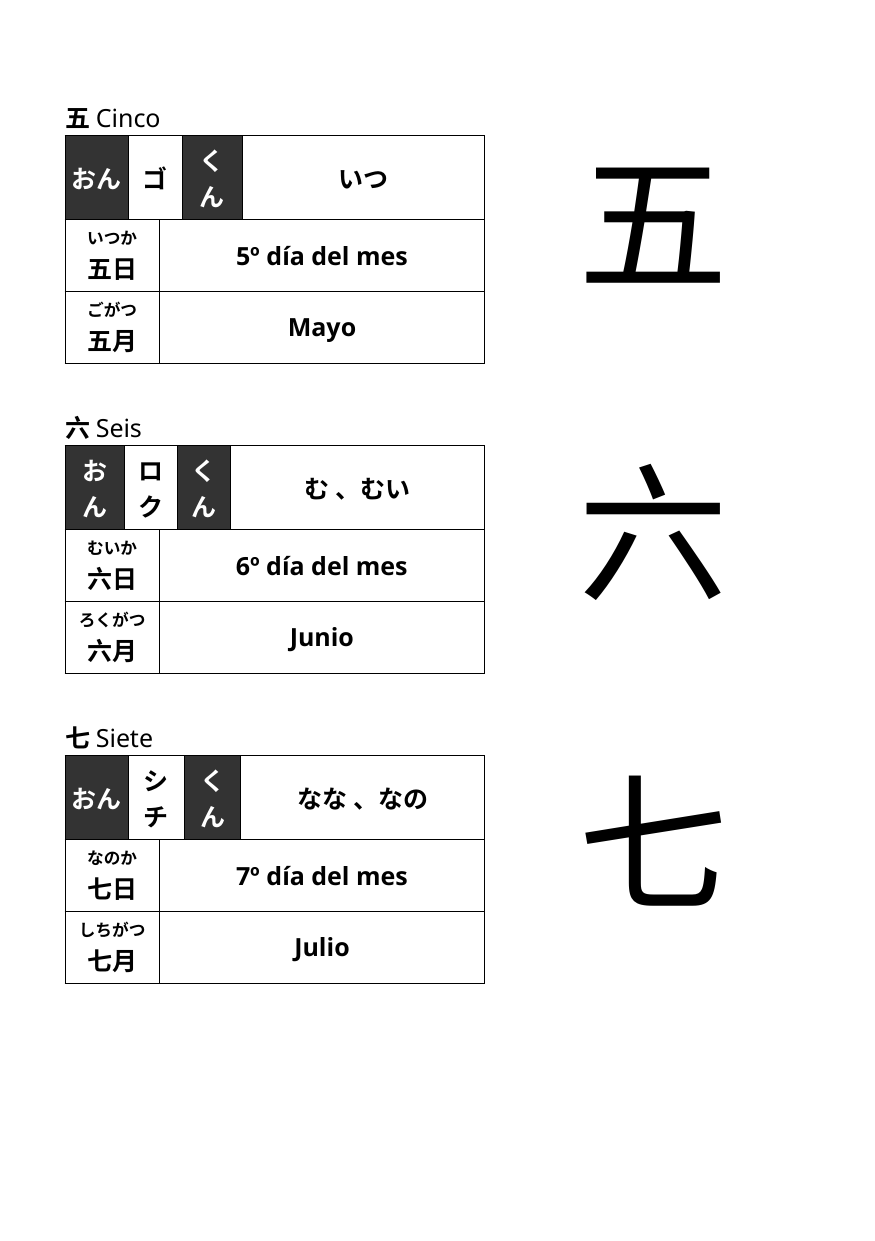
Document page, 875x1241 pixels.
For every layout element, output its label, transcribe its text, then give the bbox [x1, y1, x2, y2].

table_header おん [66, 446, 124, 529]
table_cell 七 [490, 679, 815, 989]
table_cell 七日なのか [66, 840, 159, 911]
table_header シチ [129, 756, 184, 839]
table_cell Julio [160, 912, 484, 983]
table_cell 五月ごがつ [66, 292, 159, 363]
table_header おん [66, 136, 128, 219]
table_header む 、むい [231, 446, 484, 529]
table_cell 六日むいか [66, 530, 159, 601]
table_cell Mayo [160, 292, 484, 363]
table_cell Junio [160, 602, 484, 673]
table_header おん [66, 756, 128, 839]
table_header ロク [125, 446, 177, 529]
table_cell 六 [490, 369, 815, 679]
table_header いつ [243, 136, 484, 219]
table_header ゴ [129, 136, 182, 219]
table_header なな 、なの [241, 756, 484, 839]
table_cell 5º día del mes [160, 220, 484, 291]
table_cell 七月しちがつ [66, 912, 159, 983]
table_cell 五日いつか [66, 220, 159, 291]
table_cell 六月ろくがつ [66, 602, 159, 673]
table_header くん [183, 136, 242, 219]
table_cell 6º día del mes [160, 530, 484, 601]
table_cell 7º día del mes [160, 840, 484, 911]
table_header くん [178, 446, 230, 529]
table_cell 七 Siete [59, 679, 490, 989]
table_header 五 [490, 59, 815, 369]
table_header 五 Cinco [59, 59, 490, 369]
table_header くん [185, 756, 240, 839]
table_cell 六 Seis [59, 369, 490, 679]
